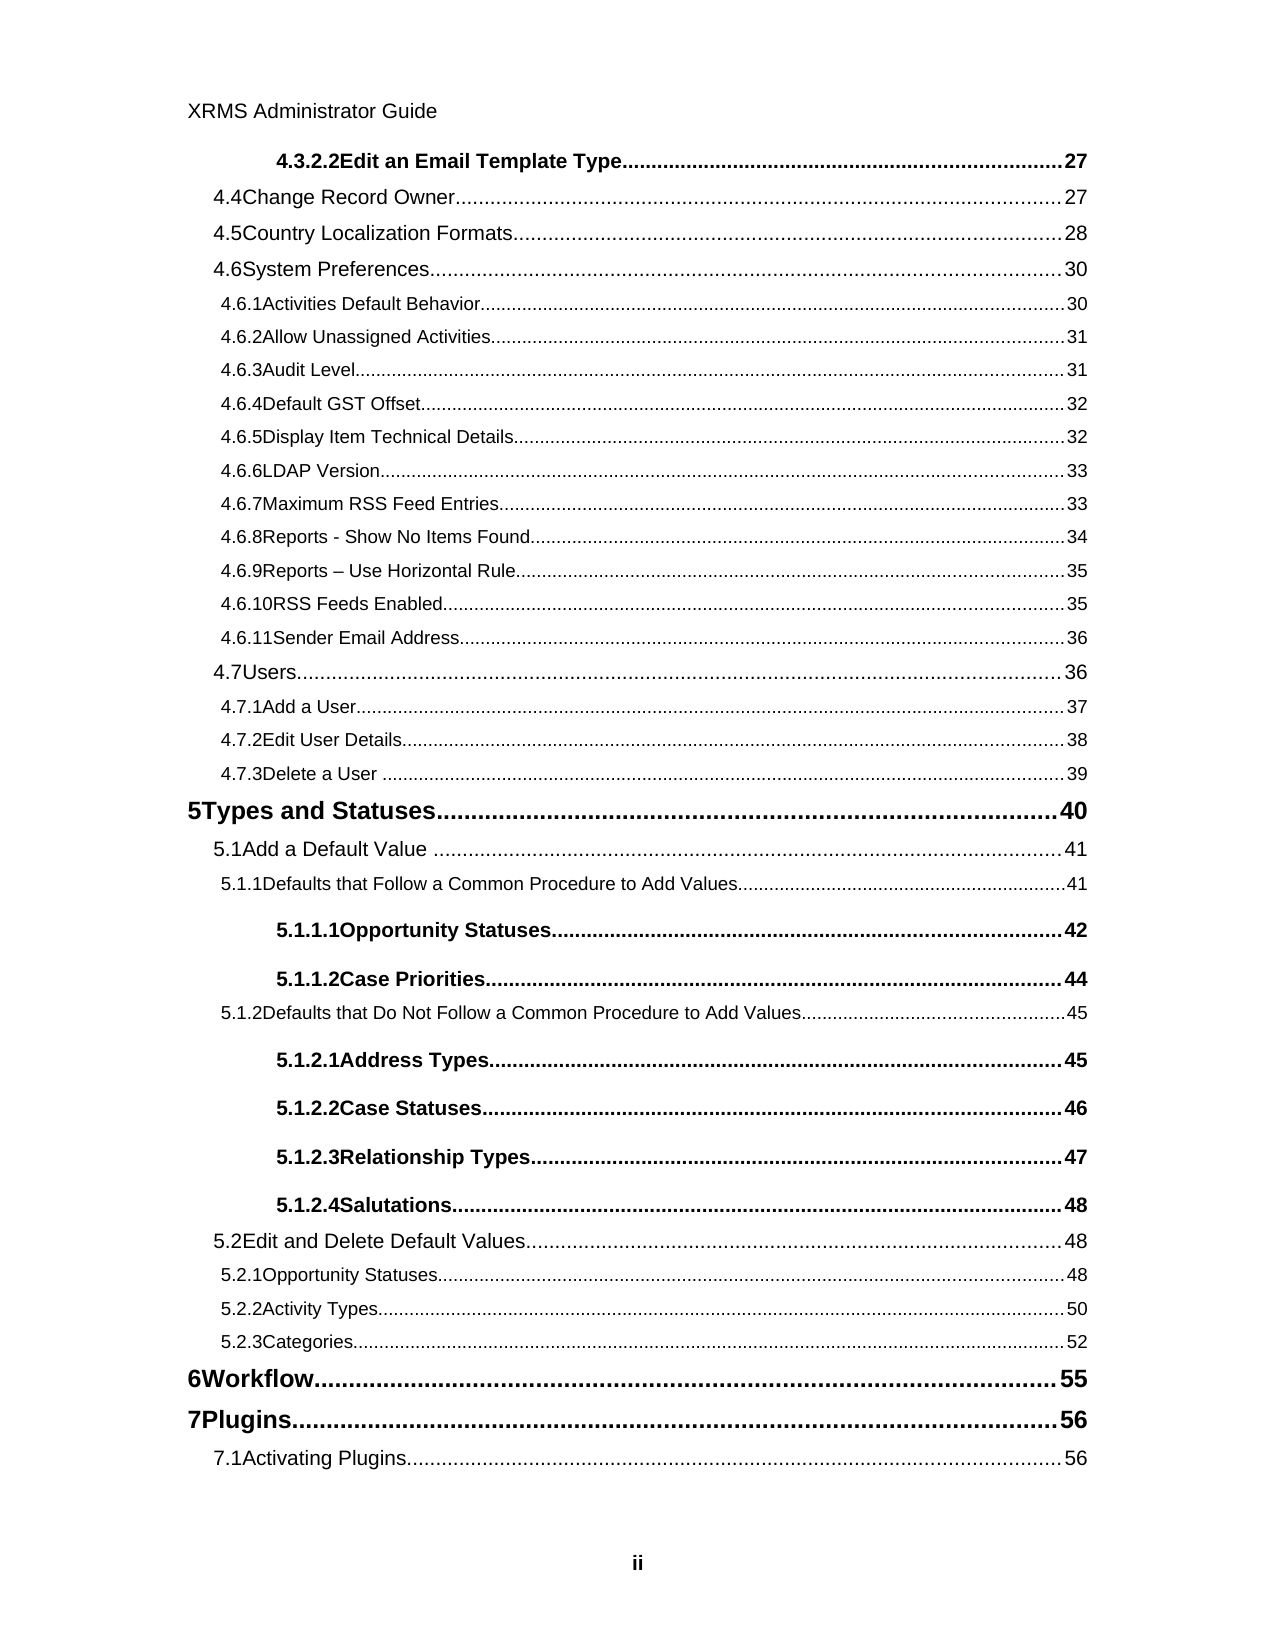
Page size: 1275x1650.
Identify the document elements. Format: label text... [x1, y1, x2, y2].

text 5.2Edit and Delete Default Values 48 [213, 1229, 1087, 1252]
text 6Workflow 55 [187, 1365, 1087, 1393]
text 4.6.11Sender Email Address 36 [221, 627, 1087, 648]
text 5.2.1Opportunity Statuses 48 [221, 1265, 1087, 1286]
text 4.7.2Edit User Details 38 [221, 730, 1087, 751]
text 5.1.2.2Case Statuses 46 [276, 1097, 1087, 1120]
text 7Plugins 56 [187, 1406, 1087, 1433]
text 4.7.1Add a User 37 [221, 696, 1087, 717]
text 4.6.7Maximum RSS Feed Entries 33 [221, 493, 1087, 514]
text 4.5Country Localization Formats 28 [213, 221, 1087, 245]
text 4.7.3Delete a User 39 [221, 763, 1087, 784]
text 7.1Activating Plugins 56 [213, 1446, 1087, 1469]
text 4.6.9Reports – Use Horizontal Rule 35 [221, 560, 1087, 581]
text 5.1.2.4Salutations 48 [276, 1193, 1087, 1217]
text 4.6.6LDAP Version 33 [221, 460, 1087, 481]
text 5.1.1.1Opportunity Statuses 42 [276, 919, 1087, 942]
text 4.6.10RSS Feeds Enabled 35 [221, 594, 1087, 615]
text 4.6.5Display Item Technical Details 32 [221, 427, 1087, 448]
text 4.7Users 36 [213, 661, 1087, 684]
text 5.1.2Defaults that Do Not Follow a Common Procedure to Add Values 45 [221, 1003, 1087, 1024]
text 4.6.4Default GST Offset 32 [221, 393, 1087, 414]
text 4.6.1Activities Default Behavior 30 [221, 293, 1087, 314]
text 4.6.3Audit Level 31 [221, 360, 1087, 381]
text 5.1.1.2Case Priorities 44 [276, 967, 1087, 990]
text 5.1Add a Default Value 41 [213, 837, 1087, 860]
text 5.2.2Activity Types 50 [221, 1298, 1087, 1319]
text 5Types and Statuses 40 [187, 797, 1087, 825]
text 5.2.3Categories 52 [221, 1332, 1087, 1353]
text 4.4Change Record Owner 27 [213, 186, 1087, 209]
text 5.1.1Defaults that Follow a Common Procedure to Add Values 41 [221, 873, 1087, 894]
text 5.1.2.1Address Types 45 [276, 1049, 1087, 1072]
text 4.6System Preferences 30 [213, 257, 1087, 280]
text 4.3.2.2Edit an Email Template Type 27 [276, 150, 1087, 173]
text 4.6.2Allow Unassigned Activities 31 [221, 326, 1087, 347]
text 5.1.2.3Relationship Types 47 [276, 1145, 1087, 1168]
text 4.6.8Reports - Show No Items Found 34 [221, 527, 1087, 548]
